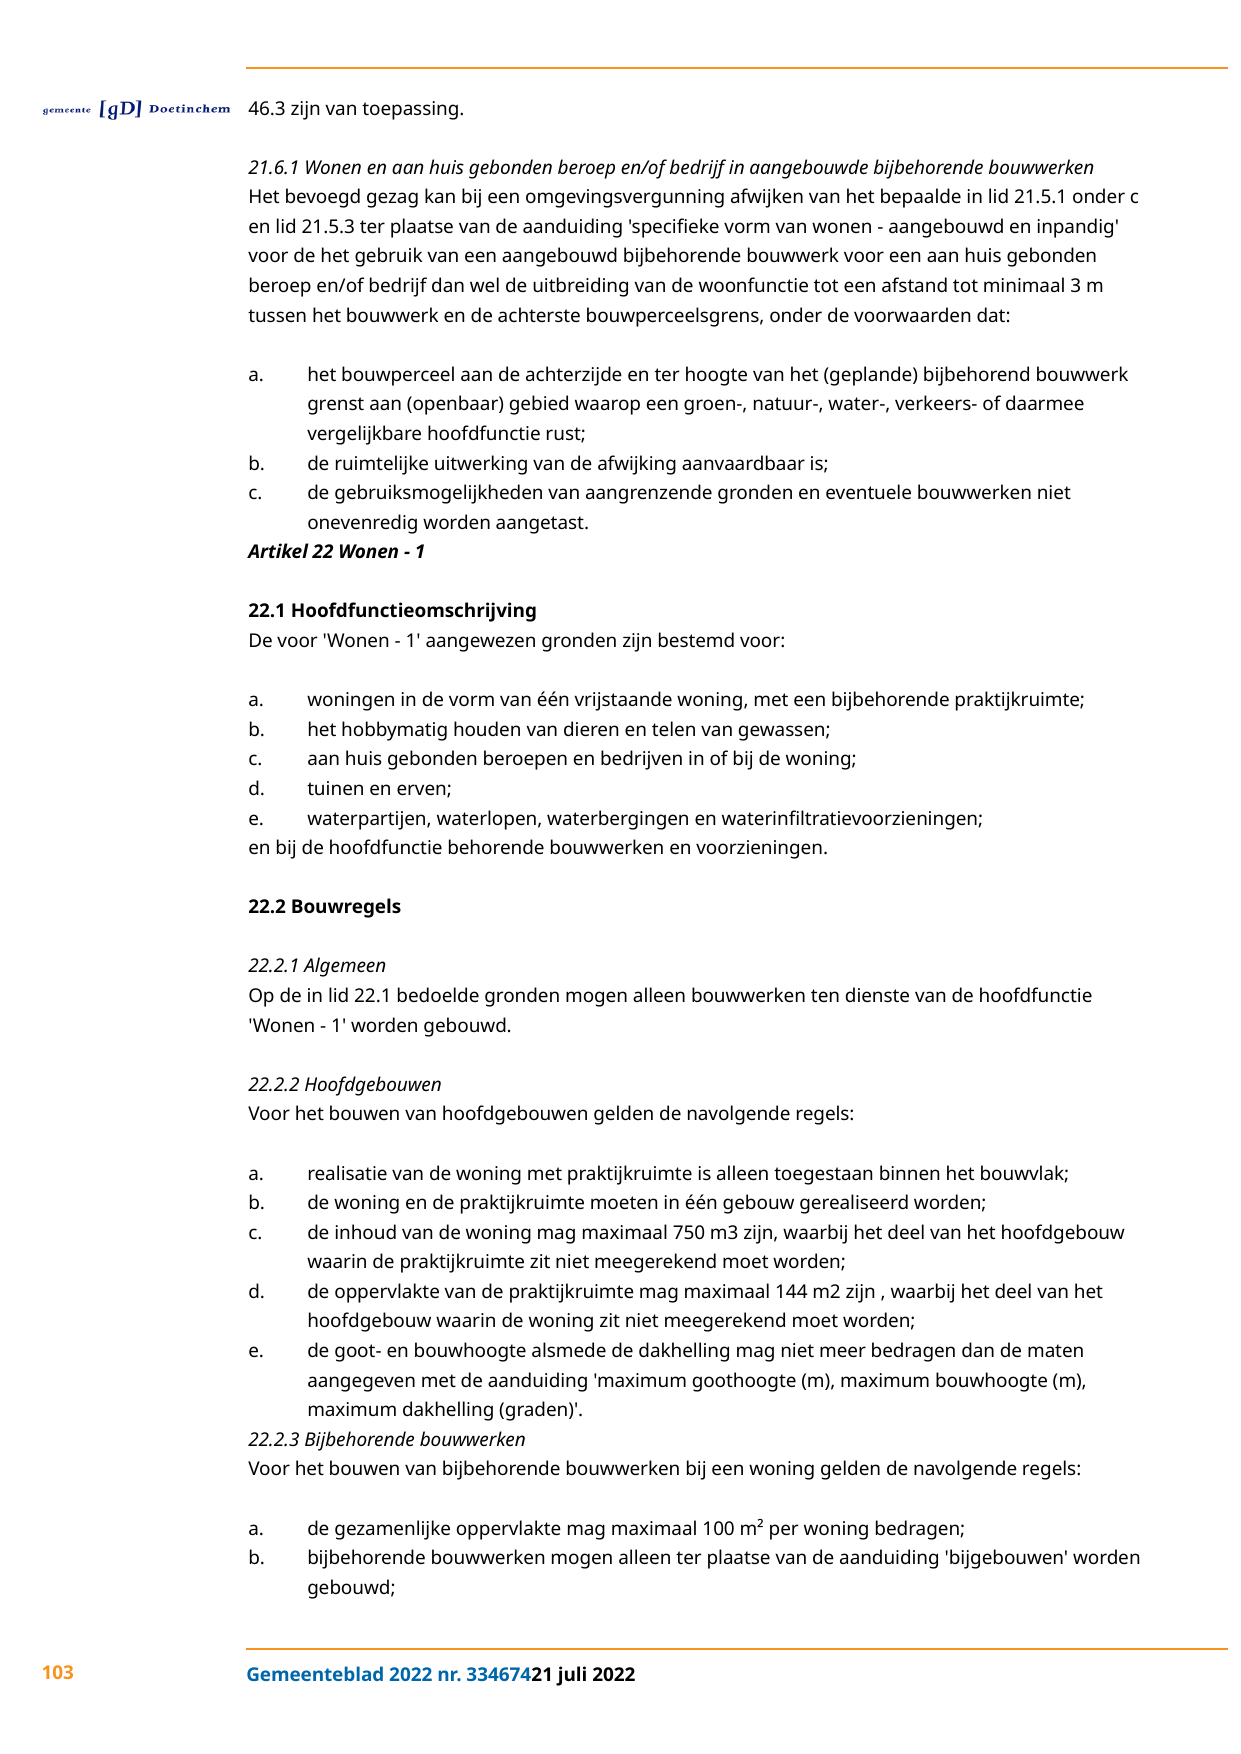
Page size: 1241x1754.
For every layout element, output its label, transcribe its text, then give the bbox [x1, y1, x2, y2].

list waterpartijen, waterlopen, waterbergingen en waterinfiltratievoorzieningen; [248, 805, 1152, 831]
list bijbehorende bouwwerken mogen alleen ter plaatse van de aanduiding 'bijgebouwen' worden gebouwd; [248, 1544, 1152, 1600]
list het bouwperceel aan de achterzijde en ter hoogte van het (geplande) bijbehorend bouwwerk grenst aan (openbaar) gebied waarop een groen-, natuur-, water-, verkeers- of daarmee vergelijkbare hoofdfunctie rust; [248, 361, 1152, 446]
list woningen in de vorm van één vrijstaande woning, met een bijbehorende praktijkruimte; [248, 686, 1152, 712]
text Voor het bouwen van hoofdgebouwen gelden de navolgende regels: [248, 1101, 1152, 1126]
text 22.2 Bouwregels [248, 893, 1152, 919]
text en bij de hoofdfunctie behorende bouwwerken en voorzieningen. [248, 834, 1152, 860]
text 22.1 Hoofdfunctieomschrijving [248, 598, 1152, 623]
text 46.3 zijn van toepassing. [248, 95, 1152, 121]
list de ruimtelijke uitwerking van de afwijking aanvaardbaar is; [248, 450, 1152, 476]
text De voor 'Wonen - 1' aangewezen gronden zijn bestemd voor: [248, 627, 1152, 653]
list realisatie van de woning met praktijkruimte is alleen toegestaan binnen het bouwvlak; [248, 1160, 1152, 1186]
text 22.2.1 Algemeen [248, 953, 1152, 978]
text 21.6.1 Wonen en aan huis gebonden beroep en/of bedrijf in aangebouwde bijbehorende bouwwerken [248, 154, 1152, 180]
list de goot- en bouwhoogte alsmede de dakhelling mag niet meer bedragen dan de maten aangegeven met de aanduiding 'maximum goothoogte (m), maximum bouwhoogte (m), maximum dakhelling (graden)'. [248, 1337, 1152, 1422]
text 22.2.3 Bijbehorende bouwwerken [248, 1426, 1152, 1452]
list de gebruiksmogelijkheden van aangrenzende gronden en eventuele bouwwerken niet onevenredig worden aangetast. [248, 479, 1152, 535]
list aan huis gebonden beroepen en bedrijven in of bij de woning; [248, 746, 1152, 771]
list de oppervlakte van de praktijkruimte mag maximaal 144 m2 zijn , waarbij het deel van het hoofdgebouw waarin de woning zit niet meegerekend moet worden; [248, 1278, 1152, 1333]
list de gezamenlijke oppervlakte mag maximaal 100 m² per woning bedragen; [248, 1515, 1152, 1541]
text Artikel 22 Wonen - 1 [248, 538, 1152, 564]
list tuinen en erven; [248, 775, 1152, 801]
text 22.2.2 Hoofdgebouwen [248, 1071, 1152, 1097]
picture [41, 47, 231, 172]
text Op de in lid 22.1 bedoelde gronden mogen alleen bouwwerken ten dienste van de hoofdfunctie 'Wonen - 1' worden gebouwd. [248, 982, 1152, 1038]
list de inhoud van de woning mag maximaal 750 m3 zijn, waarbij het deel van het hoofdgebouw waarin de praktijkruimte zit niet meegerekend moet worden; [248, 1219, 1152, 1274]
text Voor het bouwen van bijbehorende bouwwerken bij een woning gelden de navolgende regels: [248, 1456, 1152, 1481]
text Het bevoegd gezag kan bij een omgevingsvergunning afwijken van het bepaalde in lid 21.5.1 onder c en lid 21.5.3 ter plaatse van de aanduiding 'specifieke vorm van wonen - aangebouwd en inpandig' voor de het gebruik van een aangebouwd bijbehorende bouwwerk voor een aan huis gebonden beroep en/of bedrijf dan wel de uitbreiding van de woonfunctie tot een afstand tot minimaal 3 m tussen het bouwwerk en de achterste bouwperceelsgrens, onder de voorwaarden dat: [248, 183, 1152, 328]
list de woning en de praktijkruimte moeten in één gebouw gerealiseerd worden; [248, 1189, 1152, 1215]
list het hobbymatig houden van dieren en telen van gewassen; [248, 716, 1152, 742]
